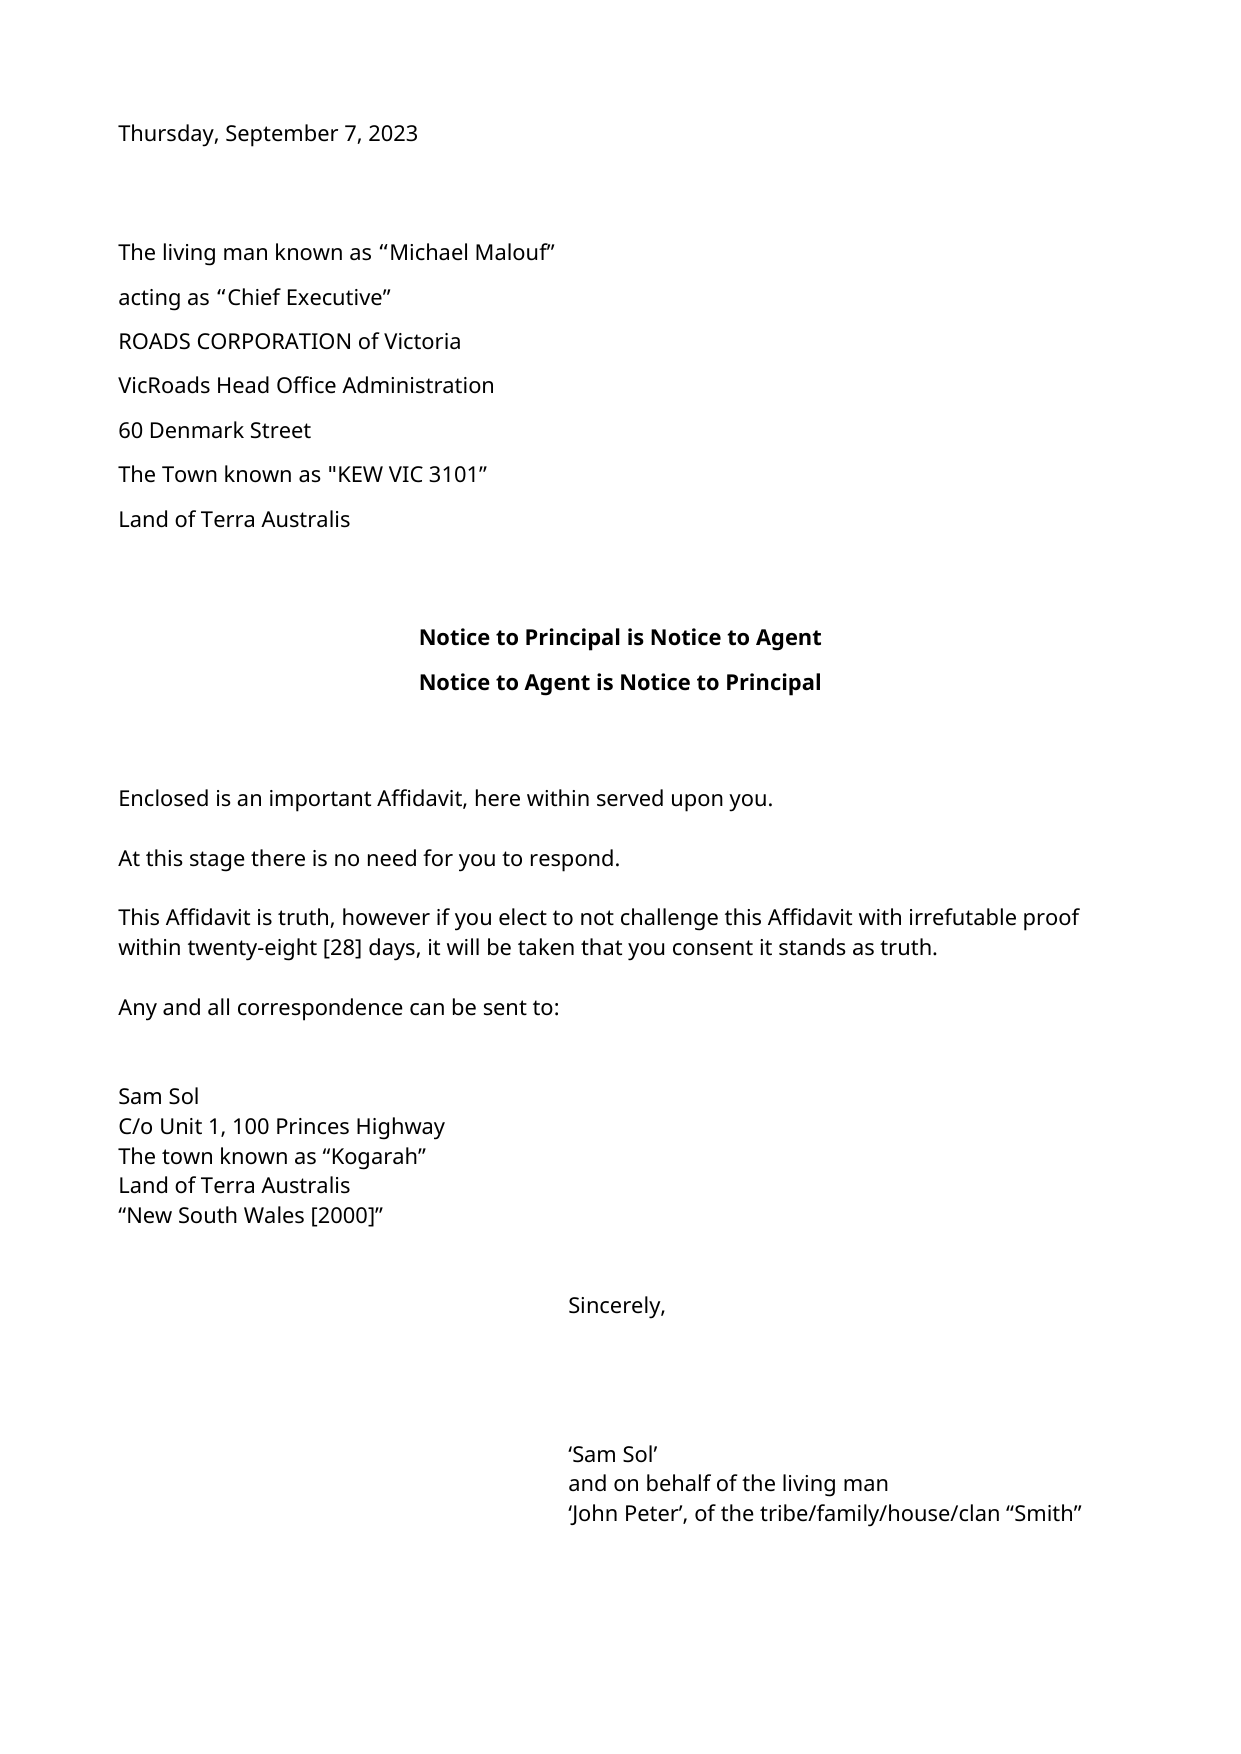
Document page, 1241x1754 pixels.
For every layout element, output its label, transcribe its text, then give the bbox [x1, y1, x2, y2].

text C/o Unit 1, 100 Princes Highway [118, 1111, 1122, 1141]
text Any and all correspondence can be sent to: [118, 992, 1122, 1021]
text Sincerely, [568, 1289, 1122, 1319]
text Land of Terra Australis [118, 503, 1122, 533]
text Enclosed is an important Affidavit, here within served upon you. [118, 783, 1122, 813]
text VicRoads Head Office Administration [118, 370, 1122, 400]
text Notice to Principal is Notice to Agent [118, 622, 1122, 652]
text At this stage there is no need for you to respond. [118, 843, 1122, 872]
text The town known as “Kogarah” [118, 1141, 1122, 1170]
text Land of Terra Australis [118, 1170, 1122, 1200]
text ‘John Peter’, of the tribe/family/house/clan “Smith” [568, 1498, 1122, 1528]
text and on behalf of the living man [568, 1468, 1122, 1498]
text ROADS CORPORATION of Victoria [118, 326, 1122, 356]
text Sam Sol [118, 1081, 1122, 1111]
text Thursday, September 7, 2023 [118, 118, 1122, 148]
text “New South Wales [2000]” [118, 1200, 1122, 1230]
text This Affidavit is truth, however if you elect to not challenge this Affidavit with irrefutable proof within twenty-eight [28] days, it will be taken that you consent it stands as truth. [118, 902, 1122, 962]
text The Town known as "KEW VIC 3101” [118, 459, 1122, 489]
text ‘Sam Sol’ [568, 1438, 1122, 1468]
text 60 Denmark Street [118, 415, 1122, 444]
text The living man known as “Michael Malouf” [118, 237, 1122, 267]
text acting as “Chief Executive” [118, 282, 1122, 311]
text Notice to Agent is Notice to Principal [118, 666, 1122, 696]
